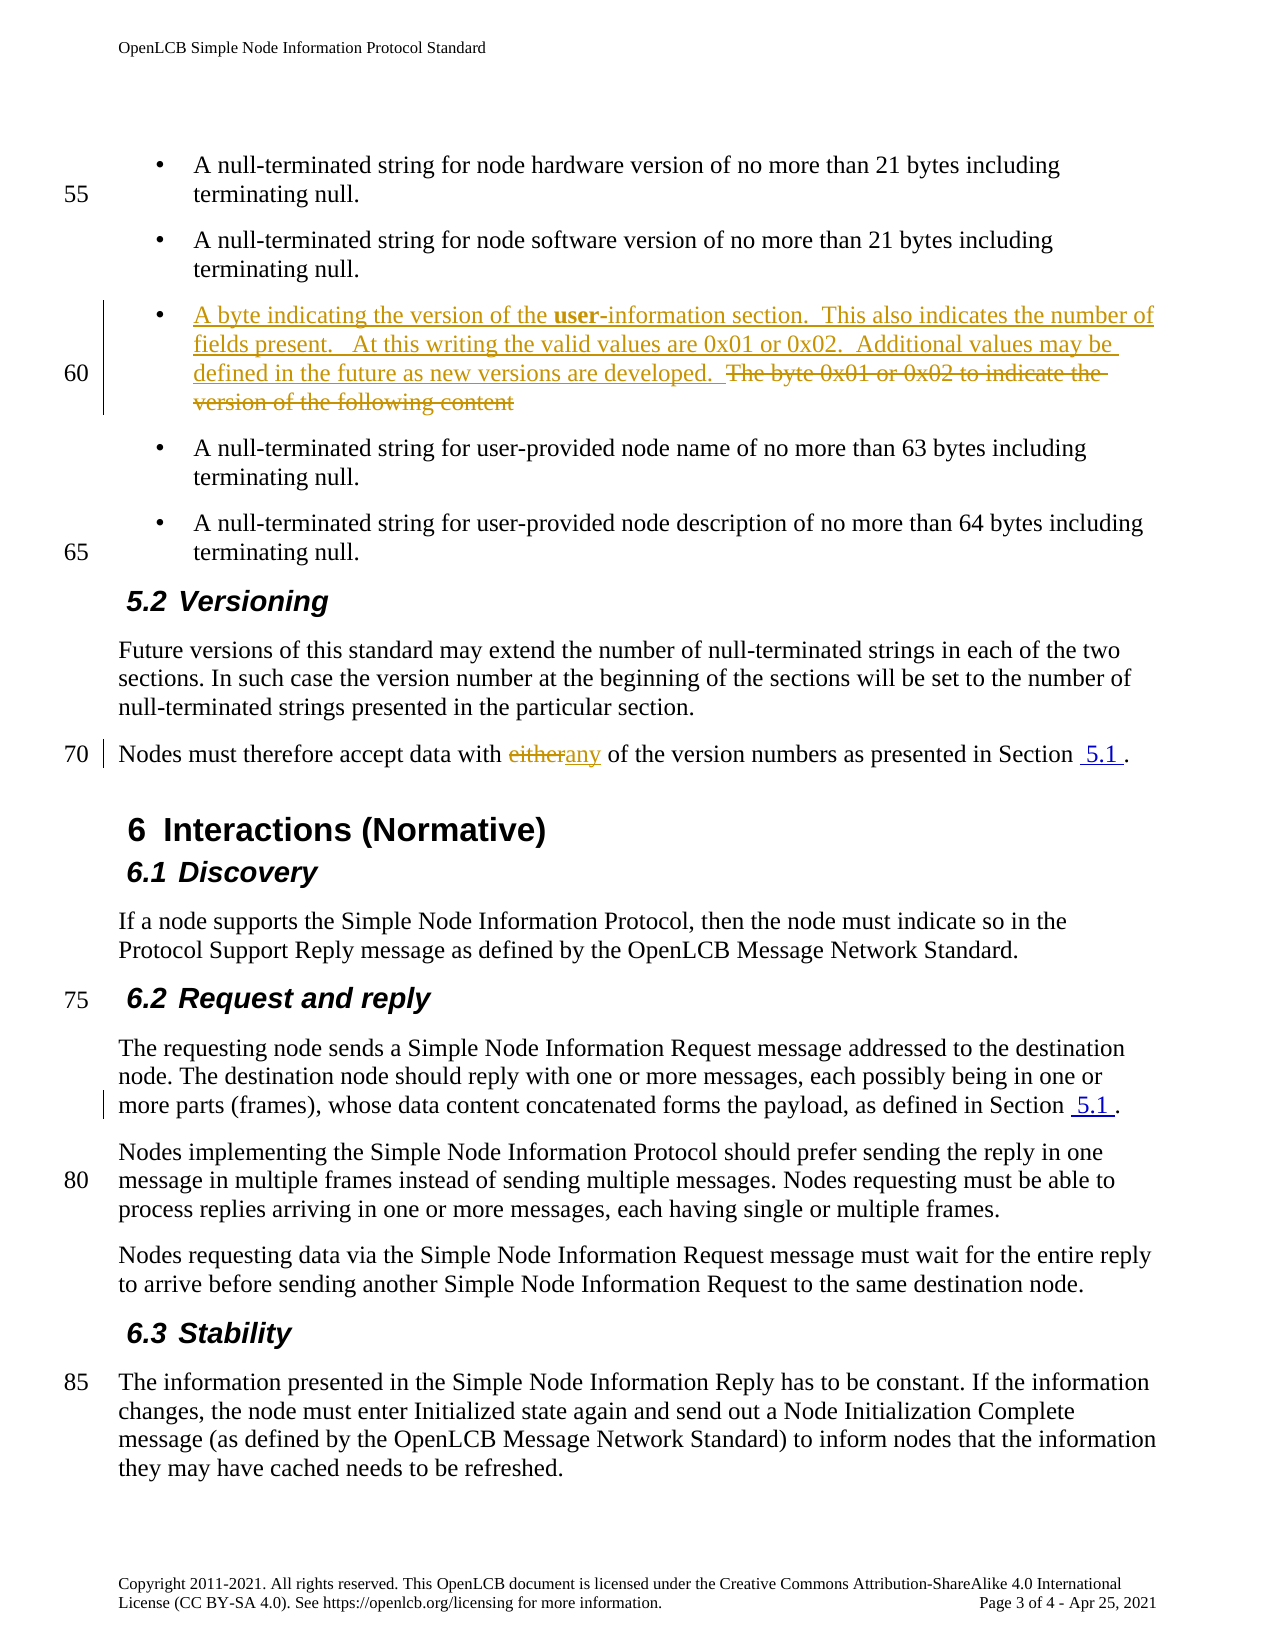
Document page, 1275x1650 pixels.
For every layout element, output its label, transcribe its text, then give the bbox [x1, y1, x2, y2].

text The requesting node sends a Simple Node Information Request message addressed to the destination node. The destination node should reply with one or more messages, each possibly being in one or more parts (frames), whose data content concatenated forms the payload, as defined in Section 5.1 . [118, 1033, 1157, 1119]
text Nodes must therefore accept data with any of the version numbers as presented in Section 5.1 . [118, 739, 1157, 767]
list A null-terminated string for node software version of no more than 21 bytes including terminating null. [156, 225, 1157, 283]
list A null-terminated string for node hardware version of no more than 21 bytes including terminating null. [156, 150, 1157, 207]
subtitle Request and reply [118, 981, 1157, 1015]
subtitle Interactions (Normative) [118, 810, 1157, 849]
subtitle Stability [118, 1316, 1157, 1349]
text The information presented in the Simple Node Information Reply has to be constant. If the information changes, the node must enter Initialized state again and send out a Node Initialization Complete message (as defined by the OpenLCB Message Network Standard) to inform nodes that the information they may have cached needs to be refreshed. [118, 1367, 1157, 1482]
subtitle Versioning [118, 583, 1157, 617]
subtitle Discovery [118, 855, 1157, 888]
list A null-terminated string for user-provided node description of no more than 64 bytes including terminating null. [156, 508, 1157, 566]
list A null-terminated string for user-provided node name of no more than 63 bytes including terminating null. [156, 433, 1157, 491]
text Nodes requesting data via the Simple Node Information Request message must wait for the entire reply to arrive before sending another Simple Node Information Request to the same destination node. [118, 1241, 1157, 1298]
text If a node supports the Simple Node Information Protocol, then the node must indicate so in the Protocol Support Reply message as defined by the OpenLCB Message Network Standard. [118, 906, 1157, 964]
text Nodes implementing the Simple Node Information Protocol should prefer sending the reply in one message in multiple frames instead of sending multiple messages. Nodes requesting must be able to process replies arriving in one or more messages, each having single or multiple frames. [118, 1137, 1157, 1223]
list A byte indicating the version of the user-information section. This also indicates the number of fields present. At this writing the valid values are 0x01 or 0x02. Additional values may be defined in the future as new versions are developed. [156, 300, 1157, 415]
text Future versions of this standard may extend the number of null-terminated strings in each of the two sections. In such case the version number at the beginning of the sections will be set to the number of null-terminated strings presented in the particular section. [118, 635, 1157, 721]
